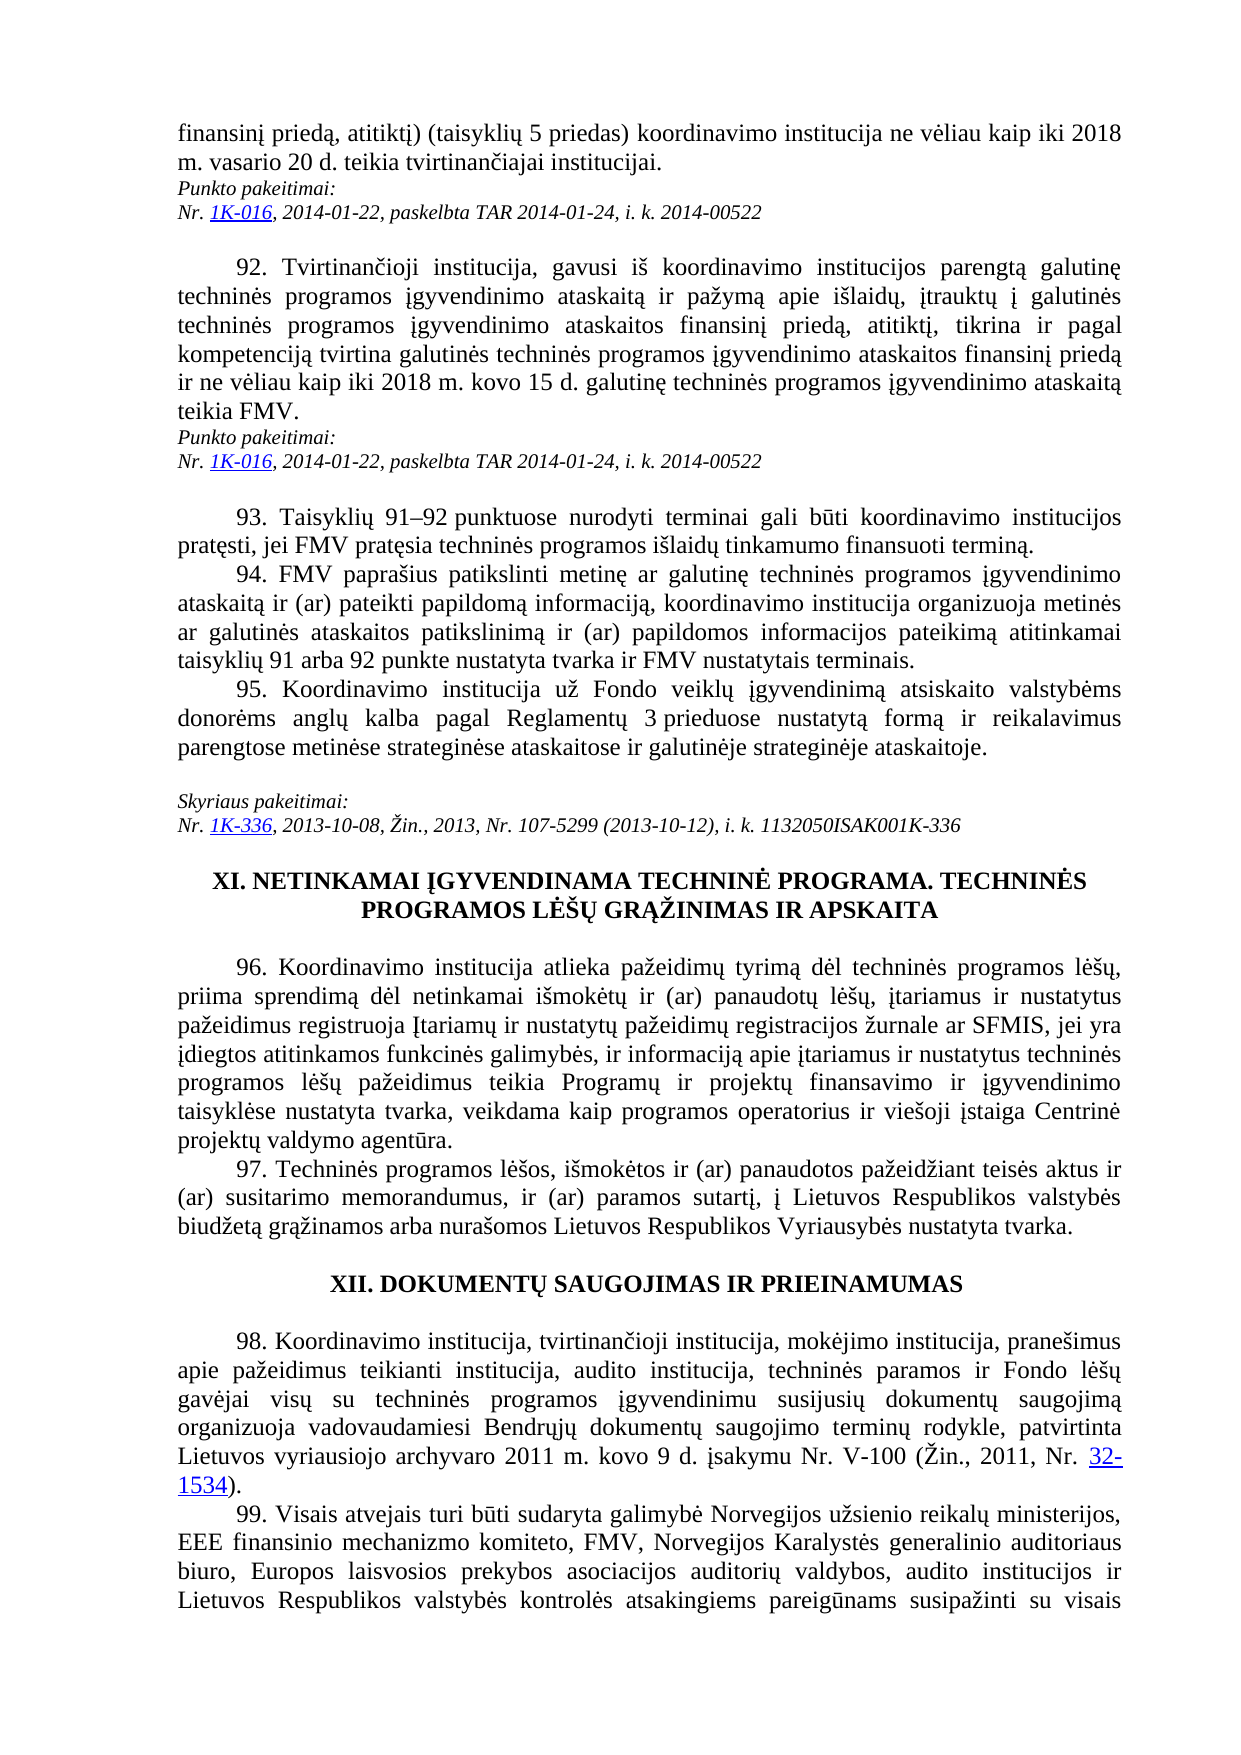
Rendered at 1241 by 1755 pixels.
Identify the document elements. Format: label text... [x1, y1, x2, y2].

text 99. Visais atvejais turi būti sudaryta galimybė Norvegijos užsienio reikalų ministerijos, EEE finansinio mechanizmo komiteto, FMV, Norvegijos Karalystės generalinio auditoriaus biuro, Europos laisvosios prekybos asociacijos auditorių valdybos, audito institucijos ir Lietuvos Respublikos valstybės kontrolės atsakingiems pareigūnams susipažinti su visais [177, 1499, 1122, 1614]
text Punkto pakeitimai: [177, 176, 1122, 200]
text Nr. 1K-016, 2014-01-22, paskelbta TAR 2014-01-24, i. k. 2014-00522 [177, 449, 1122, 473]
text 96. Koordinavimo institucija atlieka pažeidimų tyrimą dėl techninės programos lėšų, priima sprendimą dėl netinkamai išmokėtų ir (ar) panaudotų lėšų, įtariamus ir nustatytus pažeidimus registruoja Įtariamų ir nustatytų pažeidimų registracijos žurnale ar SFMIS, jei yra įdiegtos atitinkamos funkcinės galimybės, ir informaciją apie įtariamus ir nustatytus techninės programos lėšų pažeidimus teikia Programų ir projektų finansavimo ir įgyvendinimo taisyklėse nustatyta tvarka, veikdama kaip programos operatorius ir viešoji įstaiga Centrinė projektų valdymo agentūra. [177, 952, 1122, 1154]
text 97. Techninės programos lėšos, išmokėtos ir (ar) panaudotos pažeidžiant teisės aktus ir (ar) susitarimo memorandumus, ir (ar) paramos sutartį, į Lietuvos Respublikos valstybės biudžetą grąžinamos arba nurašomos Lietuvos Respublikos Vyriausybės nustatyta tvarka. [177, 1154, 1122, 1240]
text Punkto pakeitimai: [177, 425, 1122, 449]
text 94. FMV paprašius patikslinti metinę ar galutinę techninės programos įgyvendinimo ataskaitą ir (ar) pateikti papildomą informaciją, koordinavimo institucija organizuoja metinės ar galutinės ataskaitos patikslinimą ir (ar) papildomos informacijos pateikimą atitinkamai taisyklių 91 arba 92 punkte nustatyta tvarka ir FMV nustatytais terminais. [177, 559, 1122, 674]
text finansinį priedą, atitiktį) (taisyklių 5 priedas) koordinavimo institucija ne vėliau kaip iki 2018 m. vasario 20 d. teikia tvirtinančiajai institucijai. [177, 118, 1122, 176]
text XI. NETINKAMAI ĮGYVENDINAMA TECHNINĖ PROGRAMA. TECHNINĖS PROGRAMOS LĖŠŲ GRĄŽINIMAS IR APSKAITA [177, 866, 1122, 924]
text 93. Taisyklių 91–92 punktuose nurodyti terminai gali būti koordinavimo institucijos pratęsti, jei FMV pratęsia techninės programos išlaidų tinkamumo finansuoti terminą. [177, 502, 1122, 559]
text 98. Koordinavimo institucija, tvirtinančioji institucija, mokėjimo institucija, pranešimus apie pažeidimus teikianti institucija, audito institucija, techninės paramos ir Fondo lėšų gavėjai visų su techninės programos įgyvendinimu susijusių dokumentų saugojimą organizuoja vadovaudamiesi Bendrųjų dokumentų saugojimo terminų rodykle, patvirtinta Lietuvos vyriausiojo archyvaro 2011 m. kovo 9 d. įsakymu Nr. V-100 (Žin., 2011, Nr. 32-1534). [177, 1326, 1122, 1499]
text Nr. 1K-336, 2013-10-08, Žin., 2013, Nr. 107-5299 (2013-10-12), i. k. 1132050ISAK001K-336 [177, 813, 1122, 837]
text Skyriaus pakeitimai: [177, 789, 1122, 813]
text 92. Tvirtinančioji institucija, gavusi iš koordinavimo institucijos parengtą galutinę techninės programos įgyvendinimo ataskaitą ir pažymą apie išlaidų, įtrauktų į galutinės techninės programos įgyvendinimo ataskaitos finansinį priedą, atitiktį, tikrina ir pagal kompetenciją tvirtina galutinės techninės programos įgyvendinimo ataskaitos finansinį priedą ir ne vėliau kaip iki 2018 m. kovo 15 d. galutinę techninės programos įgyvendinimo ataskaitą teikia FMV. [177, 252, 1122, 425]
text 95. Koordinavimo institucija už Fondo veiklų įgyvendinimą atsiskaito valstybėms donorėms anglų kalba pagal Reglamentų 3 prieduose nustatytą formą ir reikalavimus parengtose metinėse strateginėse ataskaitose ir galutinėje strateginėje ataskaitoje. [177, 674, 1122, 761]
text XII. DOKUMENTŲ SAUGOJIMAS IR PRIEINAMUMAS [177, 1269, 1122, 1297]
text Nr. 1K-016, 2014-01-22, paskelbta TAR 2014-01-24, i. k. 2014-00522 [177, 200, 1122, 224]
